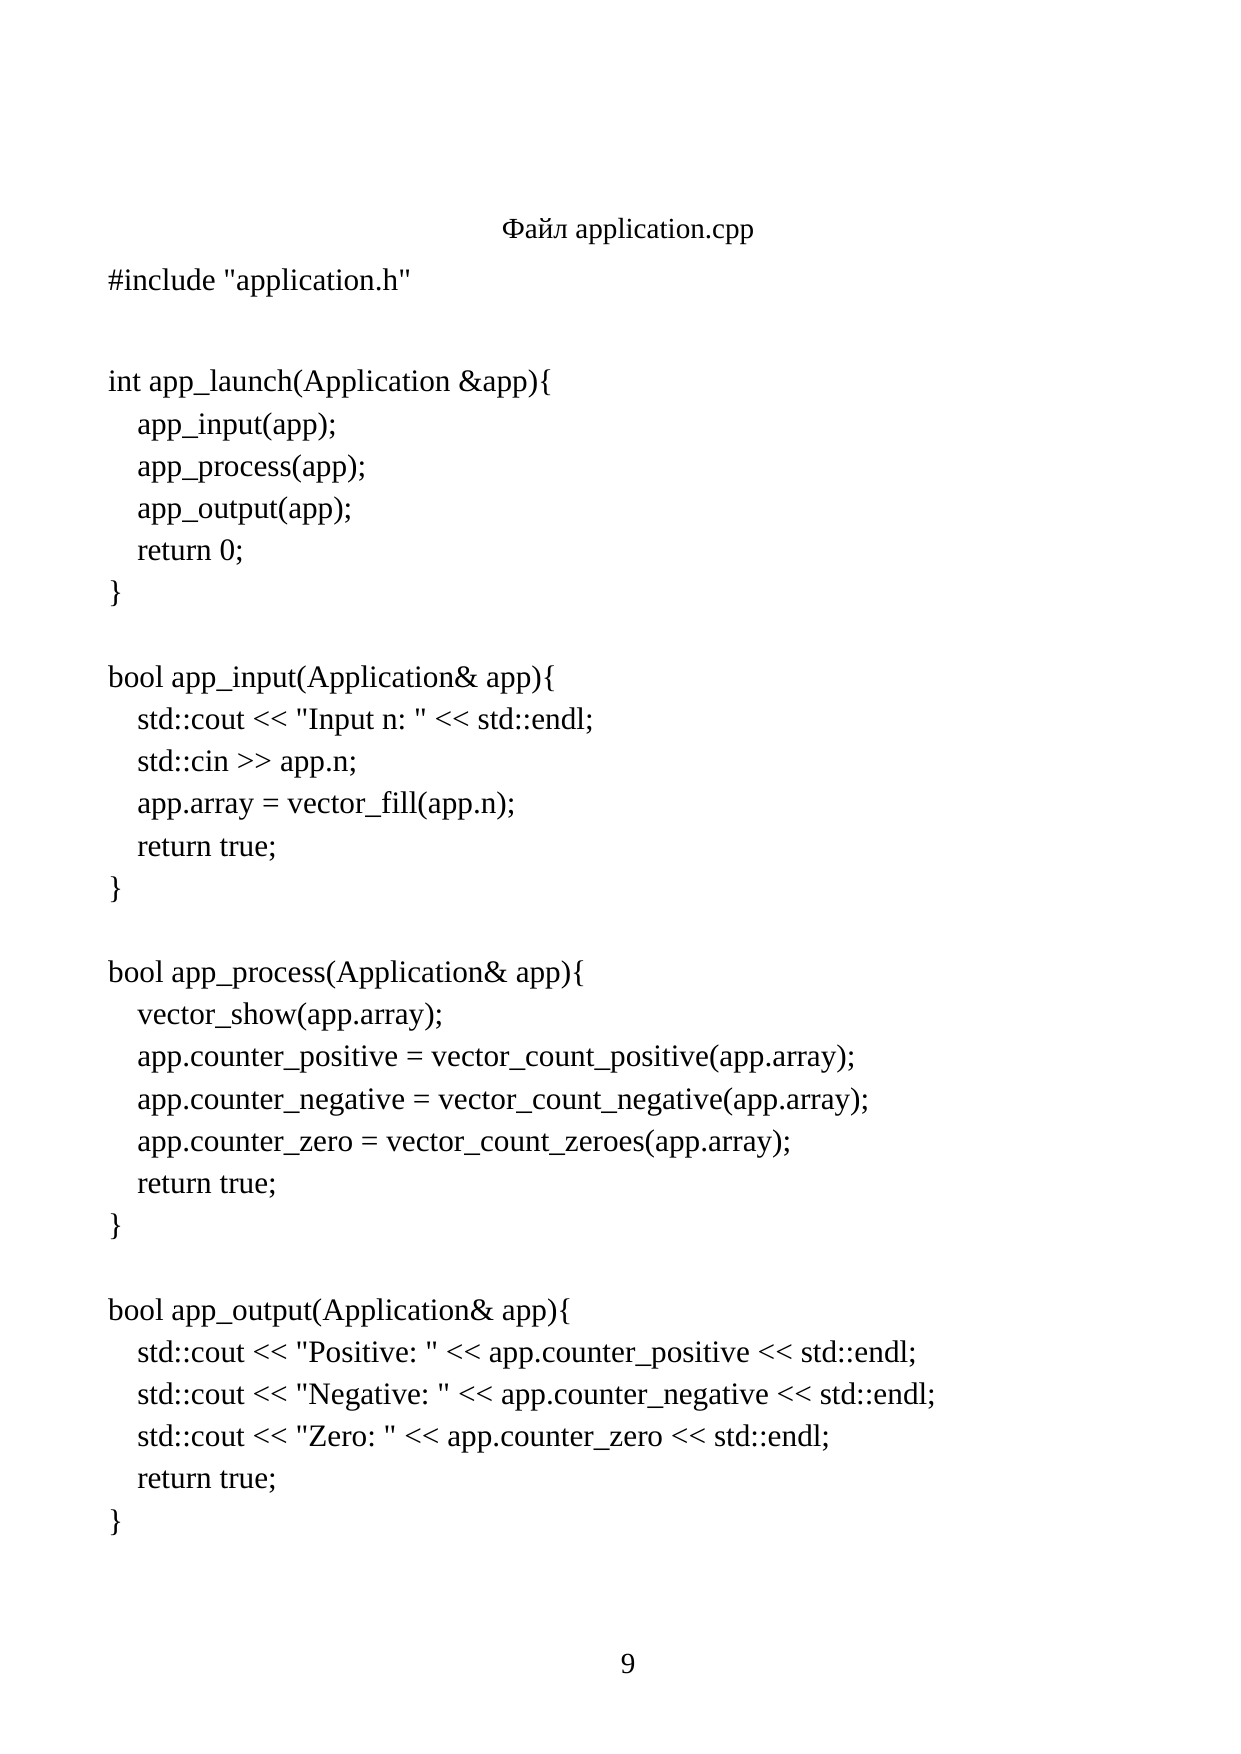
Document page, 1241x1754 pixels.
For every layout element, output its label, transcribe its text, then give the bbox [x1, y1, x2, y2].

text #include "application.h" [108, 262, 1148, 298]
text return true; [108, 1158, 1148, 1200]
text } [108, 1496, 1148, 1538]
text } [108, 1200, 1148, 1242]
text std::cout << "Negative: " << app.counter_negative << std::endl; [108, 1369, 1148, 1411]
text } [108, 863, 1148, 905]
text int app_launch(Application &app){ [108, 356, 1148, 399]
text bool app_process(Application& app){ [108, 947, 1148, 989]
text std::cout << "Input n: " << std::endl; [108, 694, 1148, 736]
text app_output(app); [108, 483, 1148, 525]
text app.counter_positive = vector_count_positive(app.array); [108, 1031, 1148, 1074]
text bool app_output(Application& app){ [108, 1284, 1148, 1327]
text bool app_input(Application& app){ [108, 652, 1148, 694]
text return 0; [108, 525, 1148, 567]
text app.array = vector_fill(app.n); [108, 778, 1148, 821]
text return true; [108, 821, 1148, 863]
text return true; [108, 1453, 1148, 1496]
text Файл application.cpp [108, 211, 1148, 245]
text app.counter_negative = vector_count_negative(app.array); [108, 1074, 1148, 1116]
text } [108, 567, 1148, 609]
text app.counter_zero = vector_count_zeroes(app.array); [108, 1116, 1148, 1158]
text vector_show(app.array); [108, 989, 1148, 1031]
text std::cout << "Zero: " << app.counter_zero << std::endl; [108, 1411, 1148, 1453]
text std::cout << "Positive: " << app.counter_positive << std::endl; [108, 1327, 1148, 1369]
text std::cin >> app.n; [108, 736, 1148, 778]
text app_process(app); [108, 441, 1148, 483]
text app_input(app); [108, 399, 1148, 441]
